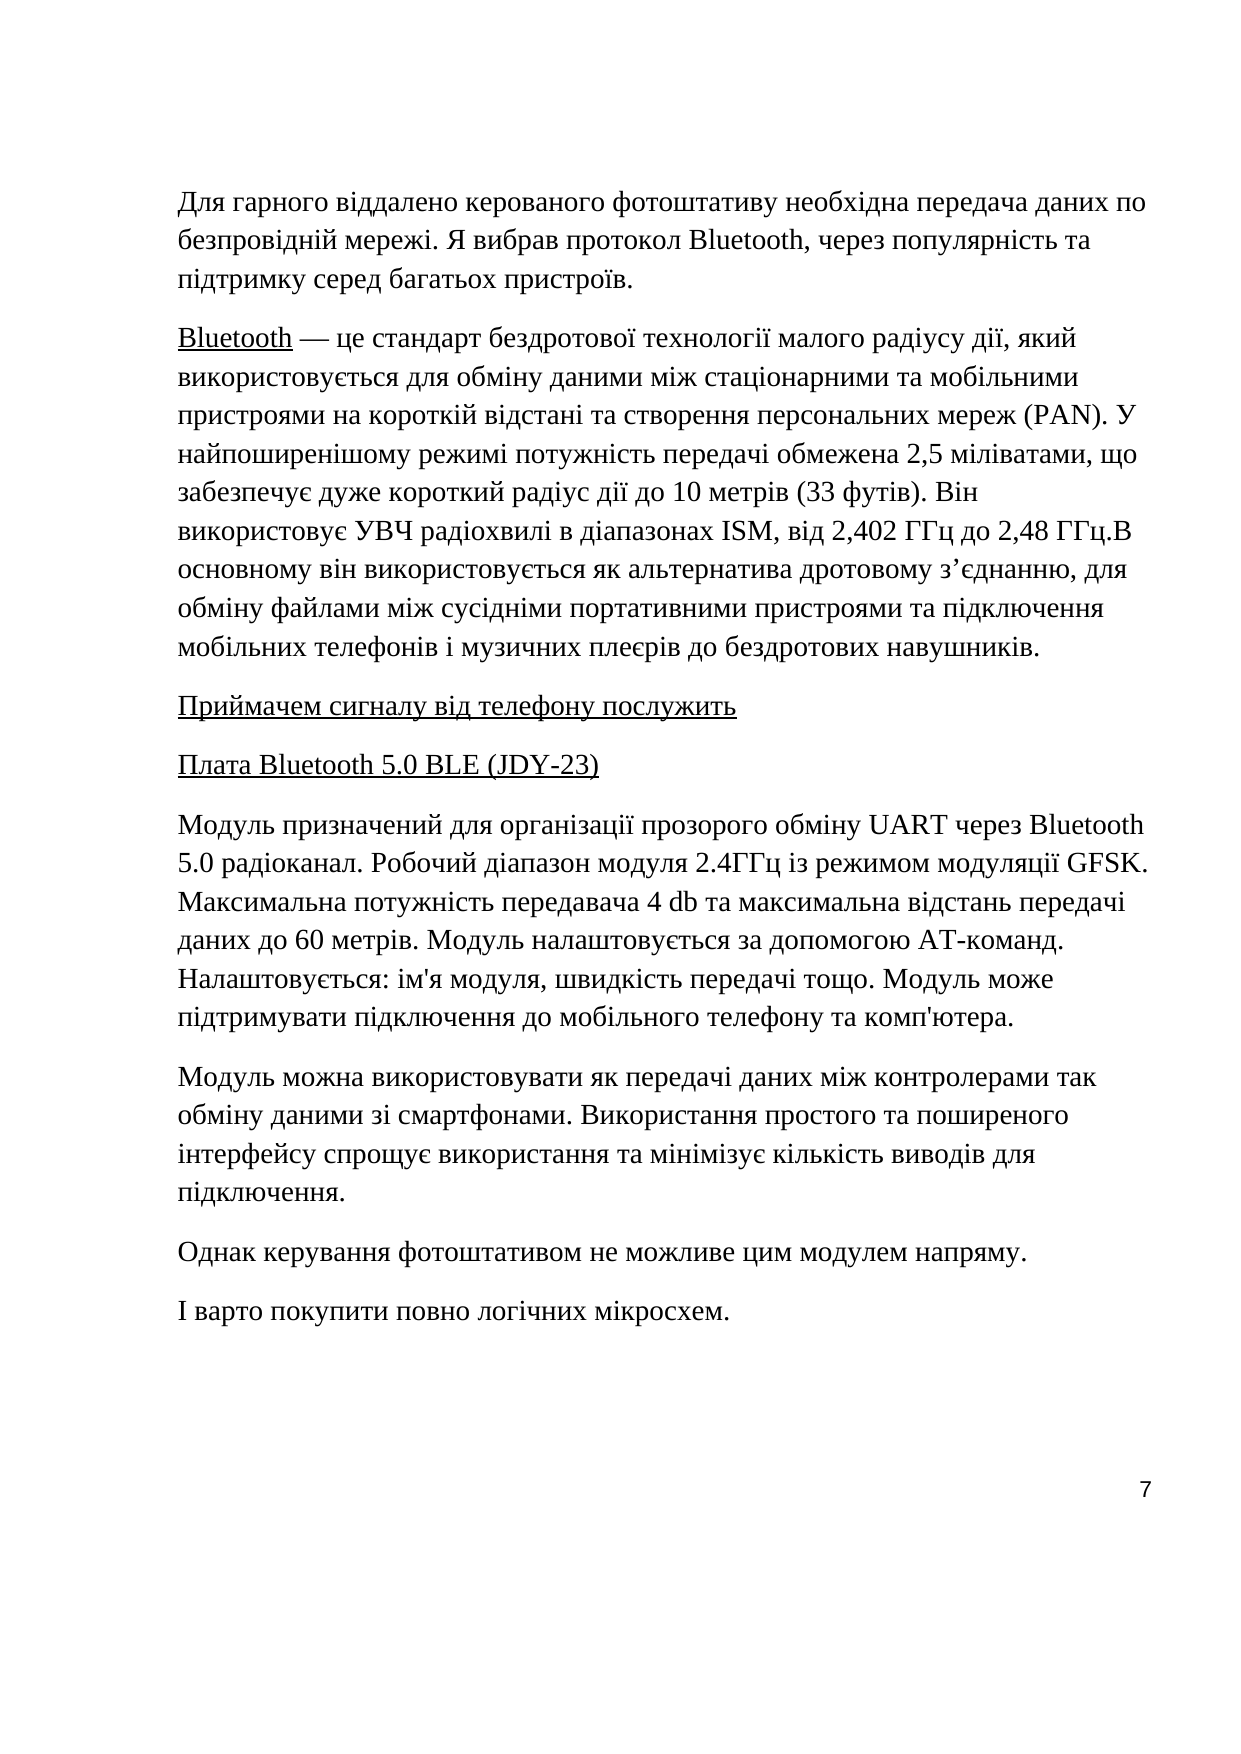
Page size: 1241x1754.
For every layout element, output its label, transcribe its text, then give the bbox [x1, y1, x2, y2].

text Bluetooth — це стандарт бездротової технології малого радіусу дії, який використовується для обміну даними між стаціонарними та мобільними пристроями на короткій відстані та створення персональних мереж (PAN). У найпоширенішому режимі потужність передачі обмежена 2,5 міліватами, що забезпечує дуже короткий радіус дії до 10 метрів (33 футів). Він використовує УВЧ радіохвилі в діапазонах ISM, від 2,402 ГГц до 2,48 ГГц.В основному він використовується як альтернатива дротовому з’єднанню, для обміну файлами між сусідніми портативними пристроями та підключення мобільних телефонів і музичних плеєрів до бездротових навушників. [177, 320, 1152, 662]
text І варто покупити повно логічних мікросхем. [177, 1293, 1152, 1327]
text Приймачем сигналу від телефону послужить [177, 688, 1152, 722]
text Плата Bluetooth 5.0 BLE (JDY-23) [177, 747, 1152, 781]
text Для гарного віддалено керованого фотоштативу необхідна передача даних по безпровідній мережі. Я вибрав протокол Bluetooth, через популярність та підтримку серед багатьох пристроїв. [177, 184, 1152, 294]
text Однак керування фотоштативом не можливе цим модулем напряму. [177, 1234, 1152, 1267]
text Модуль призначений для організації прозорого обміну UART через Bluetooth 5.0 радіоканал. Робочий діапазон модуля 2.4ГГц із режимом модуляції GFSK. Максимальна потужність передавача 4 db та максимальна відстань передачі даних до 60 метрів. Модуль налаштовується за допомогою АТ-команд. Налаштовується: ім'я модуля, швидкість передачі тощо. Модуль може підтримувати підключення до мобільного телефону та комп'ютера. [177, 807, 1152, 1033]
text Модуль можна використовувати як передачі даних між контролерами так обміну даними зі смартфонами. Використання простого та поширеного інтерфейсу спрощує використання та мінімізує кількість виводів для підключення. [177, 1059, 1152, 1208]
